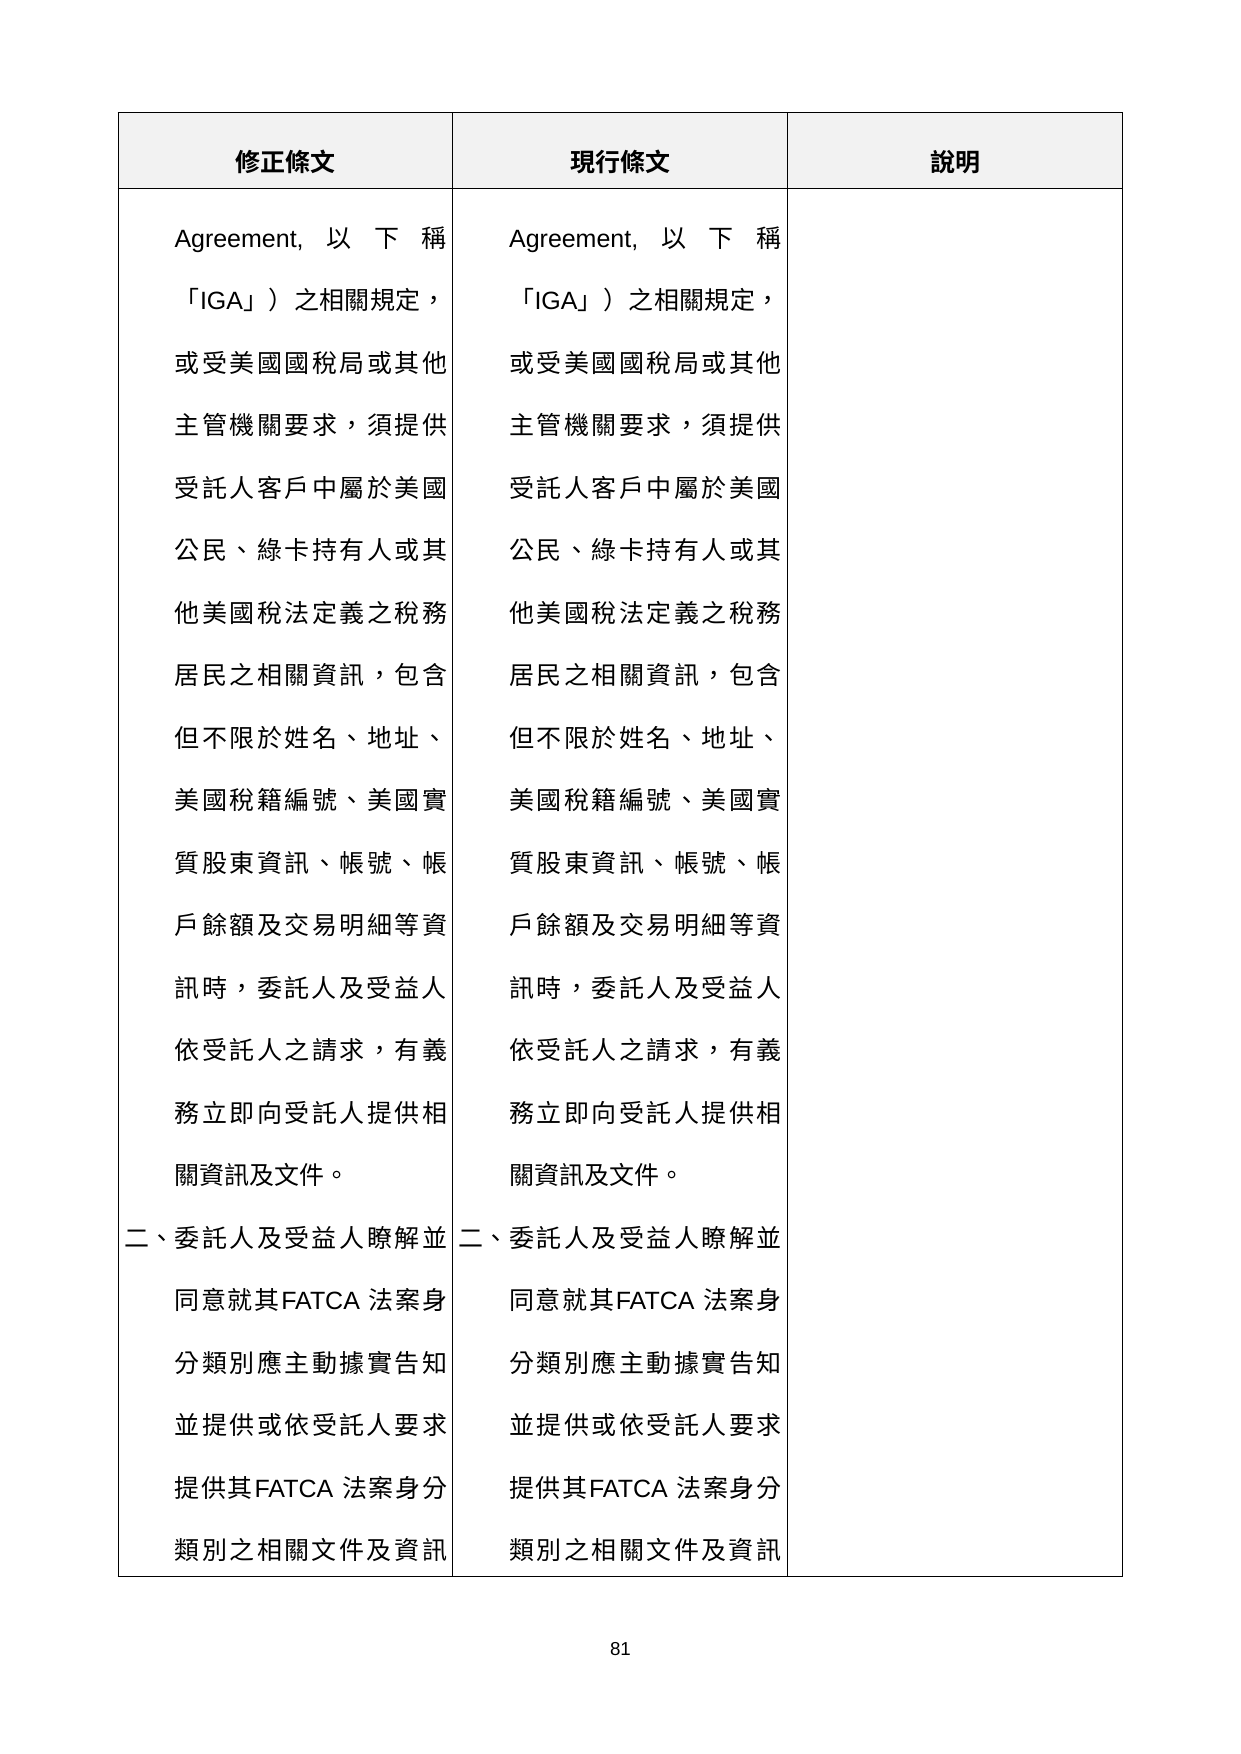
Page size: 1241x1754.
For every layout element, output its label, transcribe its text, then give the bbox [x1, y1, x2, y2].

table_cell Agreement,以下稱「IGA」）之相關規定，或受美國國稅局或其他主管機關要求，須提供受託人客戶中屬於美國公民、綠卡持有人或其他美國稅法定義之稅務居民之相關資訊，包含但不限於姓名、地址、美國稅籍編號、美國實質股東資訊、帳號、帳戶餘額及交易明細等資訊時，委託人及受益人依受託人之請求，有義務立即向受託人提供相關資訊及文件。 二、 委託人及受益人瞭解並同意就其FATCA 法案身分類別應主動據實告知並提供或依受託人要求提供其FATCA 法案身分類別之相關文件及資訊 [119, 189, 452, 1576]
table_header 說明 [788, 113, 1122, 188]
table_cell [788, 189, 1122, 1576]
table_header 修正條文 [119, 113, 452, 188]
table_header 現行條文 [453, 113, 787, 188]
table_cell Agreement,以下稱「IGA」）之相關規定，或受美國國稅局或其他主管機關要求，須提供受託人客戶中屬於美國公民、綠卡持有人或其他美國稅法定義之稅務居民之相關資訊，包含但不限於姓名、地址、美國稅籍編號、美國實質股東資訊、帳號、帳戶餘額及交易明細等資訊時，委託人及受益人依受託人之請求，有義務立即向受託人提供相關資訊及文件。 二、 委託人及受益人瞭解並同意就其FATCA 法案身分類別應主動據實告知並提供或依受託人要求提供其FATCA 法案身分類別之相關文件及資訊 [453, 189, 787, 1576]
